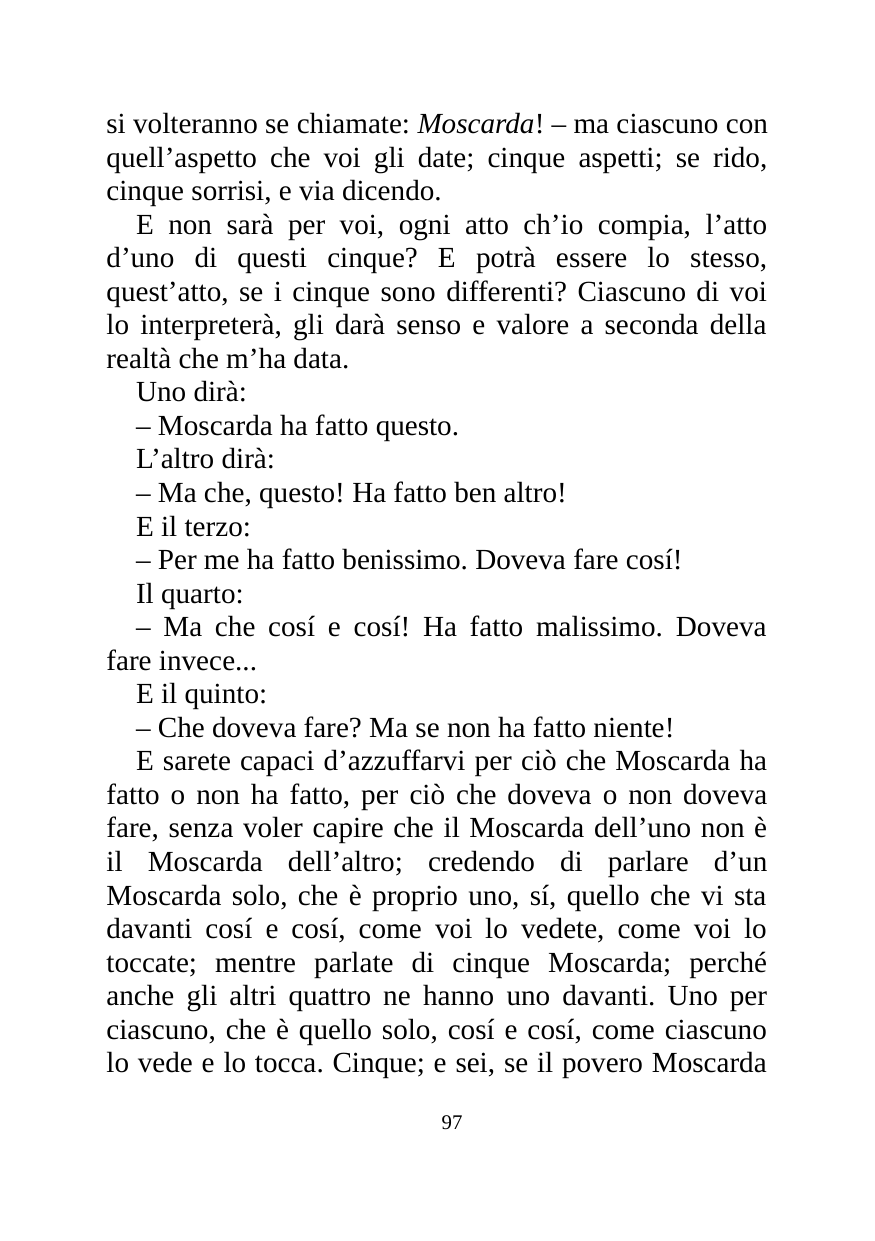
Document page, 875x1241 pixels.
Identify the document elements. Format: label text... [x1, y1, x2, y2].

text – Ma che, questo! Ha fatto ben altro! [106, 475, 768, 509]
text si volteranno se chiamate: Moscarda! – ma ciascuno con quell’aspetto che voi gli date; cinque aspetti; se rido, cinque sorrisi, e via dicendo. [106, 106, 768, 207]
text L’altro dirà: [106, 442, 768, 475]
text – Moscarda ha fatto questo. [106, 408, 768, 442]
text Il quarto: [106, 576, 768, 609]
text E il quinto: [106, 676, 768, 710]
text – Ma che cosí e cosí! Ha fatto malissimo. Doveva fare invece... [106, 609, 768, 676]
text E il terzo: [106, 509, 768, 542]
text E non sarà per voi, ogni atto ch’io compia, l’atto d’uno di questi cinque? E potrà essere lo stesso, quest’atto, se i cinque sono differenti? Ciascuno di voi lo interpreterà, gli darà senso e valore a seconda della realtà che m’ha data. [106, 207, 768, 374]
text – Che doveva fare? Ma se non ha fatto niente! [106, 710, 768, 743]
text E sarete capaci d’azzuffarvi per ciò che Moscarda ha fatto o non ha fatto, per ciò che doveva o non doveva fare, senza voler capire che il Moscarda dell’uno non è il Moscarda dell’altro; credendo di parlare d’un Moscarda solo, che è proprio uno, sí, quello che vi sta davanti cosí e cosí, come voi lo vedete, come voi lo toccate; mentre parlate di cinque Moscarda; perché anche gli altri quattro ne hanno uno davanti. Uno per ciascuno, che è quello solo, cosí e cosí, come ciascuno lo vede e lo tocca. Cinque; e sei, se il povero Moscarda [106, 743, 768, 1079]
text – Per me ha fatto benissimo. Doveva fare cosí! [106, 542, 768, 576]
text Uno dirà: [106, 374, 768, 408]
